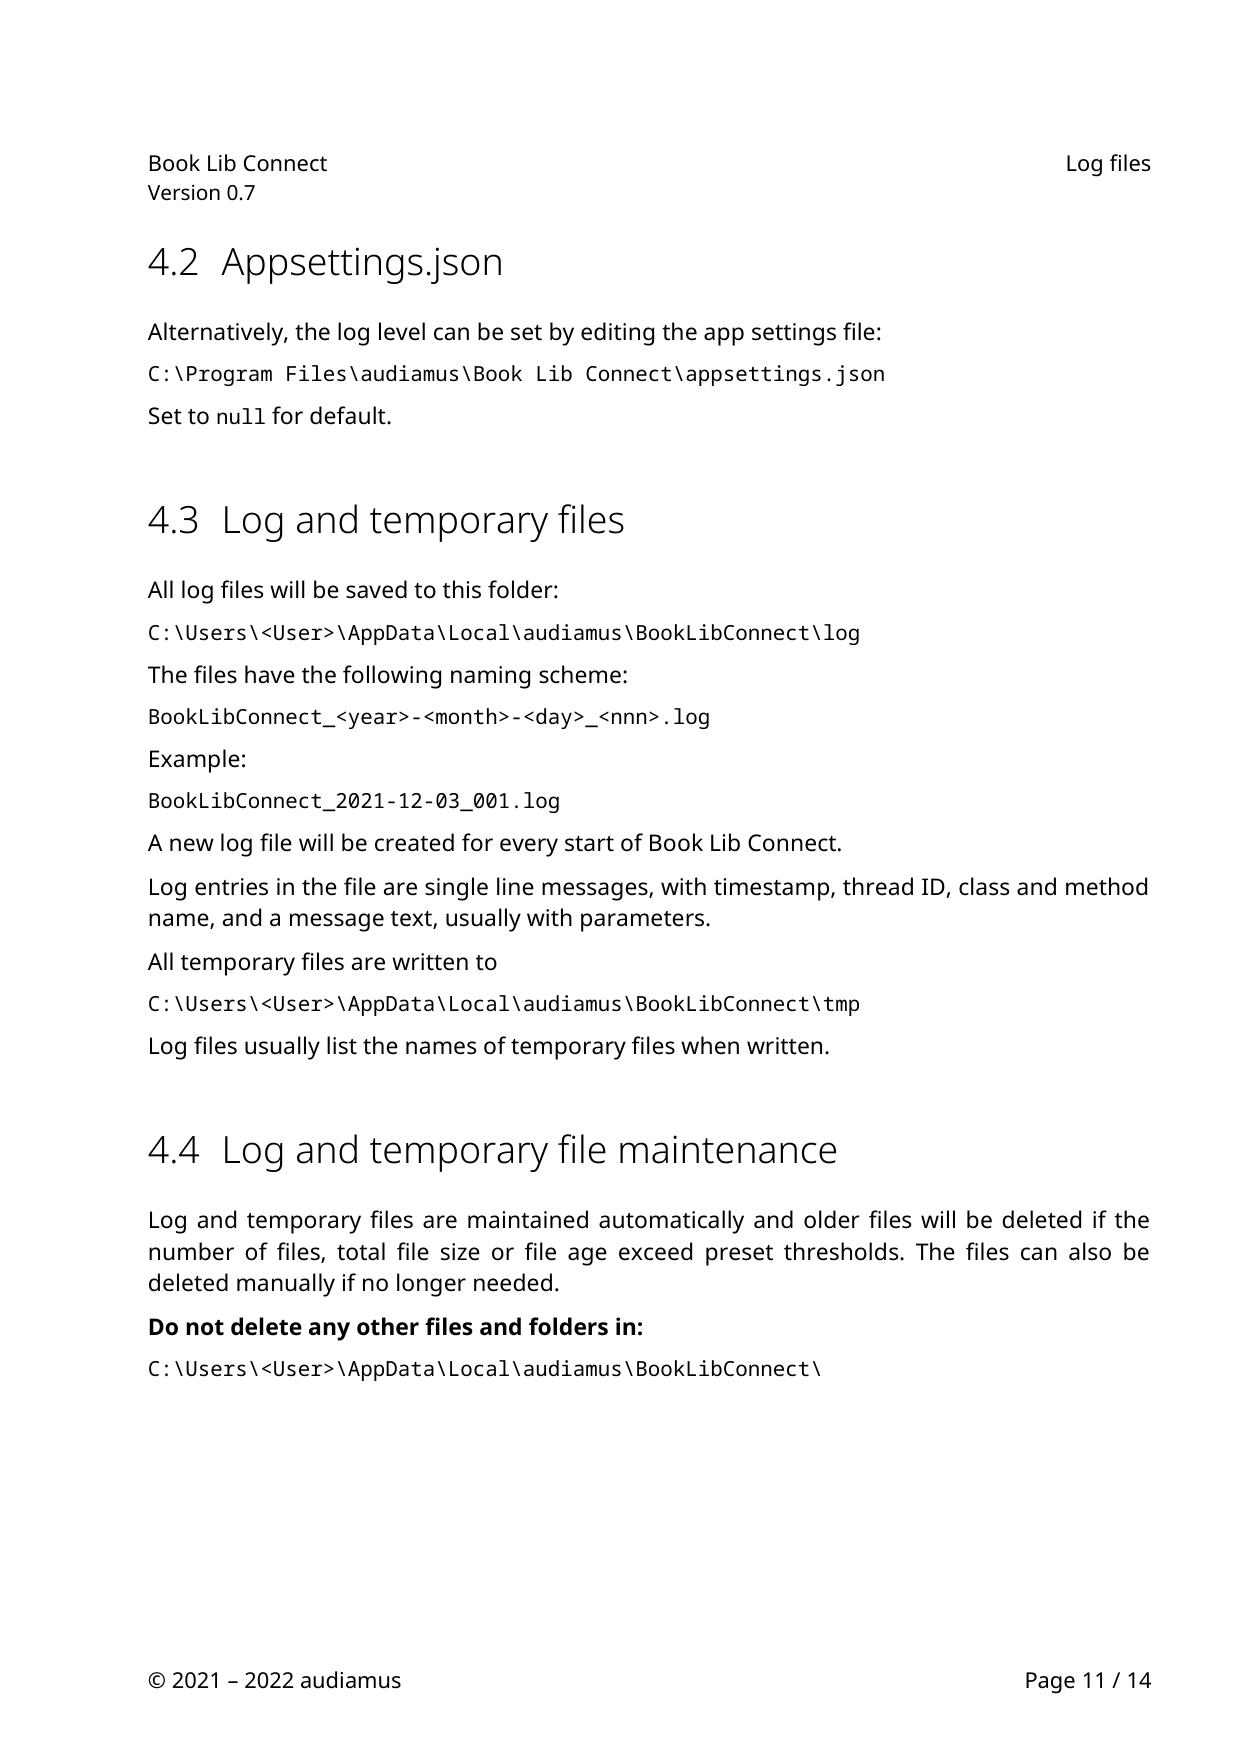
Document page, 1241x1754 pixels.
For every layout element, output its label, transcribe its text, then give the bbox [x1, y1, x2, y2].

text C:\Users\<User>\AppData\Local\audiamus\BookLibConnect\ [148, 1354, 1152, 1382]
text BookLibConnect_2021-12-03_001.log [148, 787, 1152, 815]
text The files have the following naming scheme: [148, 659, 1152, 690]
text Log and temporary files are maintained automatically and older files will be deleted if the number of files, total file size or file age exceed preset thresholds. The files can also be deleted manually if no longer needed. [148, 1204, 1152, 1298]
text A new log file will be created for every start of Book Lib Connect. [148, 827, 1152, 858]
text BookLibConnect_<year>-<month>-<day>_<nnn>.log [148, 702, 1152, 731]
text Do not delete any other files and folders in: [148, 1311, 1152, 1342]
text Set to null for default. [148, 400, 1152, 431]
text Alternatively, the log level can be set by editing the app settings file: [148, 316, 1152, 347]
subtitle Log and temporary file maintenance [148, 1124, 1152, 1175]
subtitle Log and temporary files [148, 494, 1152, 545]
text All temporary files are written to [148, 946, 1152, 977]
text All log files will be saved to this folder: [148, 574, 1152, 606]
text C:\Users\<User>\AppData\Local\audiamus\BookLibConnect\log [148, 618, 1152, 646]
text Example: [148, 743, 1152, 774]
text Log entries in the file are single line messages, with timestamp, thread ID, class and method name, and a message text, usually with parameters. [148, 871, 1152, 933]
subtitle Appsettings.json [148, 235, 1152, 286]
text C:\Users\<User>\AppData\Local\audiamus\BookLibConnect\tmp [148, 989, 1152, 1018]
text C:\Program Files\audiamus\Book Lib Connect\appsettings.json [148, 359, 1152, 388]
text Log files usually list the names of temporary files when written. [148, 1030, 1152, 1061]
